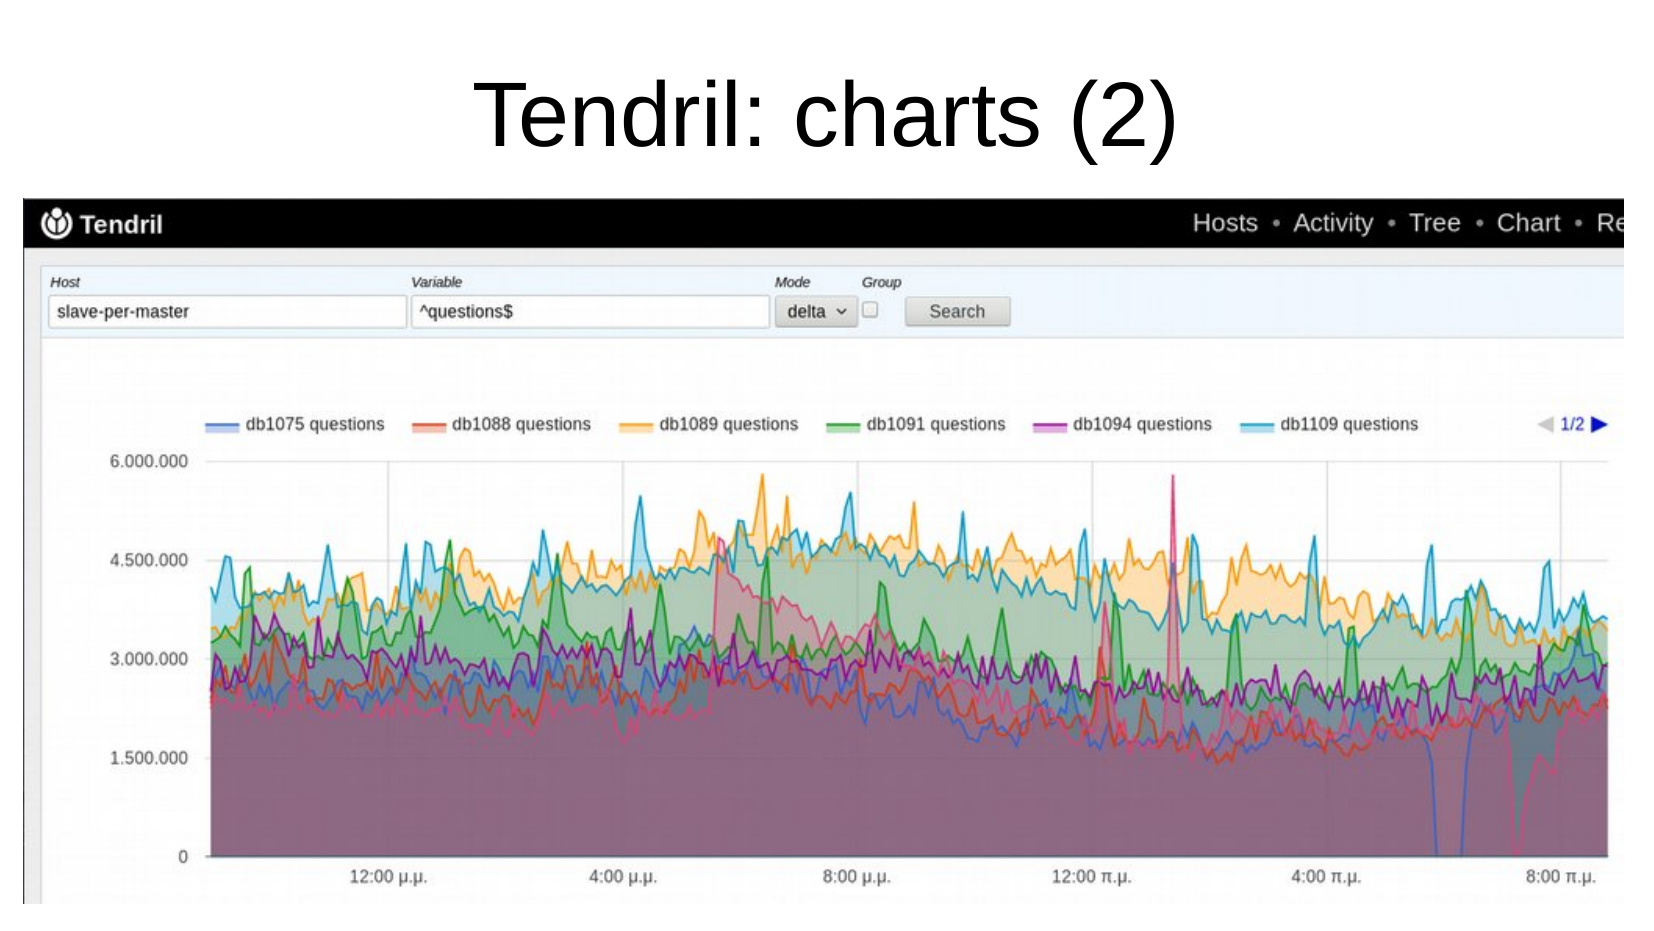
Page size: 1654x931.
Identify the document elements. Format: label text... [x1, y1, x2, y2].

title Tendril: charts (2) [82, 37, 1571, 193]
picture [23, 198, 1624, 904]
